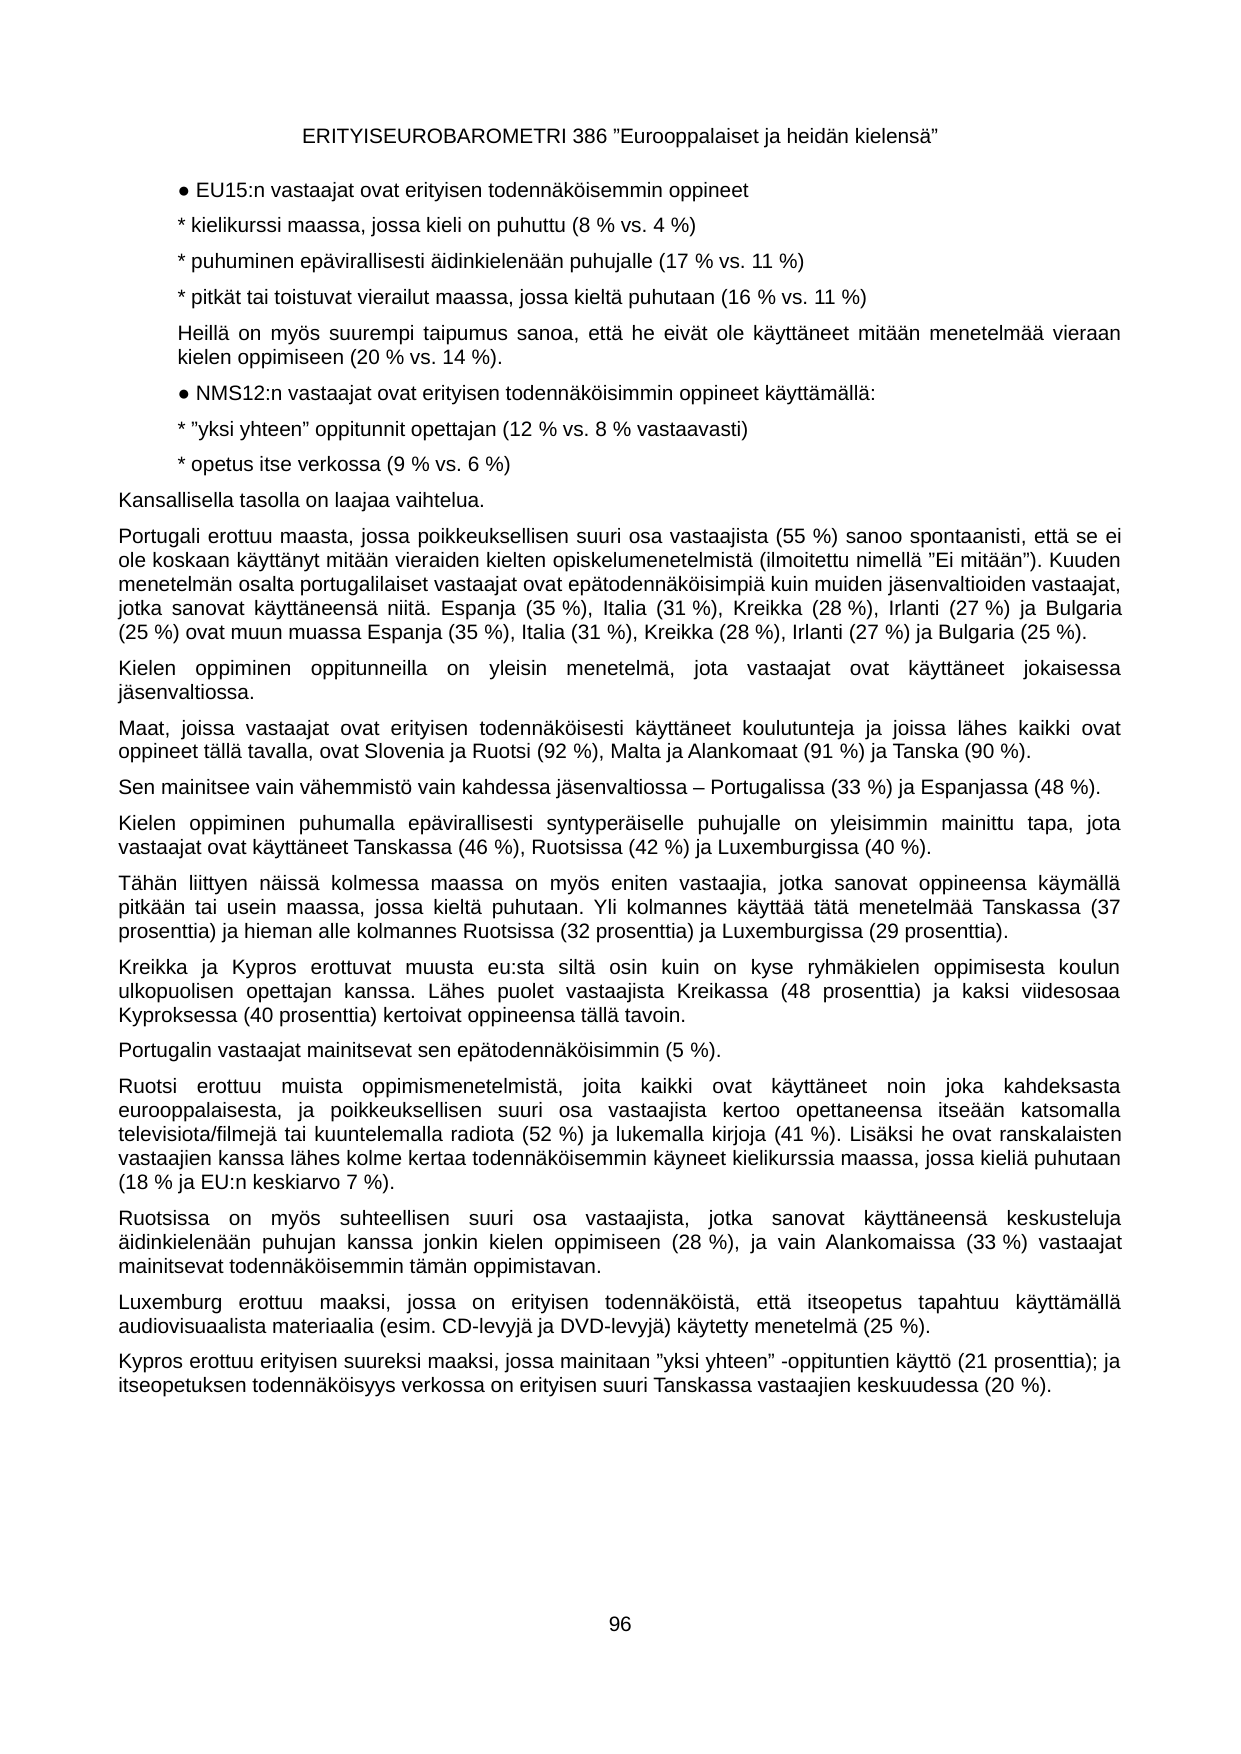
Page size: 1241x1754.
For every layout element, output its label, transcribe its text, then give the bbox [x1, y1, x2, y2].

text Heillä on myös suurempi taipumus sanoa, että he eivät ole käyttäneet mitään menetelmää vieraan kielen oppimiseen (20 % vs. 14 %). [177, 321, 1122, 369]
text Ruotsi erottuu muista oppimismenetelmistä, joita kaikki ovat käyttäneet noin joka kahdeksasta eurooppalaisesta, ja poikkeuksellisen suuri osa vastaajista kertoo opettaneensa itseään katsomalla televisiota/filmejä tai kuuntelemalla radiota (52 %) ja lukemalla kirjoja (41 %). Lisäksi he ovat ranskalaisten vastaajien kanssa lähes kolme kertaa todennäköisemmin käyneet kielikurssia maassa, jossa kieliä puhutaan (18 % ja EU:n keskiarvo 7 %). [118, 1074, 1122, 1194]
text Kansallisella tasolla on laajaa vaihtelua. [118, 488, 1122, 512]
text Kypros erottuu erityisen suureksi maaksi, jossa mainitaan ”yksi yhteen” -oppituntien käyttö (21 prosenttia); ja itseopetuksen todennäköisyys verkossa on erityisen suuri Tanskassa vastaajien keskuudessa (20 %). [118, 1349, 1122, 1397]
text ● EU15:n vastaajat ovat erityisen todennäköisemmin oppineet [177, 177, 1122, 201]
text Ruotsissa on myös suhteellisen suuri osa vastaajista, jotka sanovat käyttäneensä keskusteluja äidinkielenään puhujan kanssa jonkin kielen oppimiseen (28 %), ja vain Alankomaissa (33 %) vastaajat mainitsevat todennäköisemmin tämän oppimistavan. [118, 1206, 1122, 1278]
text Sen mainitsee vain vähemmistö vain kahdessa jäsenvaltiossa – Portugalissa (33 %) ja Espanjassa (48 %). [118, 775, 1122, 799]
text ● NMS12:n vastaajat ovat erityisen todennäköisimmin oppineet käyttämällä: [177, 381, 1122, 404]
text Maat, joissa vastaajat ovat erityisen todennäköisesti käyttäneet koulutunteja ja joissa lähes kaikki ovat oppineet tällä tavalla, ovat Slovenia ja Ruotsi (92 %), Malta ja Alankomaat (91 %) ja Tanska (90 %). [118, 715, 1122, 763]
text * opetus itse verkossa (9 % vs. 6 %) [177, 452, 1122, 476]
text Kielen oppiminen puhumalla epävirallisesti syntyperäiselle puhujalle on yleisimmin mainittu tapa, jota vastaajat ovat käyttäneet Tanskassa (46 %), Ruotsissa (42 %) ja Luxemburgissa (40 %). [118, 811, 1122, 859]
text Luxemburg erottuu maaksi, jossa on erityisen todennäköistä, että itseopetus tapahtuu käyttämällä audiovisuaalista materiaalia (esim. CD-levyjä ja DVD-levyjä) käytetty menetelmä (25 %). [118, 1289, 1122, 1337]
text * pitkät tai toistuvat vierailut maassa, jossa kieltä puhutaan (16 % vs. 11 %) [177, 285, 1122, 309]
text Portugali erottuu maasta, jossa poikkeuksellisen suuri osa vastaajista (55 %) sanoo spontaanisti, että se ei ole koskaan käyttänyt mitään vieraiden kielten opiskelumenetelmistä (ilmoitettu nimellä ”Ei mitään”). Kuuden menetelmän osalta portugalilaiset vastaajat ovat epätodennäköisimpiä kuin muiden jäsenvaltioiden vastaajat, jotka sanovat käyttäneensä niitä. Espanja (35 %), Italia (31 %), Kreikka (28 %), Irlanti (27 %) ja Bulgaria (25 %) ovat muun muassa Espanja (35 %), Italia (31 %), Kreikka (28 %), Irlanti (27 %) ja Bulgaria (25 %). [118, 524, 1122, 644]
text * puhuminen epävirallisesti äidinkielenään puhujalle (17 % vs. 11 %) [177, 249, 1122, 273]
text Kreikka ja Kypros erottuvat muusta eu:sta siltä osin kuin on kyse ryhmäkielen oppimisesta koulun ulkopuolisen opettajan kanssa. Lähes puolet vastaajista Kreikassa (48 prosenttia) ja kaksi viidesosaa Kyproksessa (40 prosenttia) kertoivat oppineensa tällä tavoin. [118, 954, 1122, 1026]
text * ”yksi yhteen” oppitunnit opettajan (12 % vs. 8 % vastaavasti) [177, 416, 1122, 440]
text Kielen oppiminen oppitunneilla on yleisin menetelmä, jota vastaajat ovat käyttäneet jokaisessa jäsenvaltiossa. [118, 656, 1122, 703]
text * kielikurssi maassa, jossa kieli on puhuttu (8 % vs. 4 %) [177, 213, 1122, 237]
text Portugalin vastaajat mainitsevat sen epätodennäköisimmin (5 %). [118, 1038, 1122, 1062]
text Tähän liittyen näissä kolmessa maassa on myös eniten vastaajia, jotka sanovat oppineensa käymällä pitkään tai usein maassa, jossa kieltä puhutaan. Yli kolmannes käyttää tätä menetelmää Tanskassa (37 prosenttia) ja hieman alle kolmannes Ruotsissa (32 prosenttia) ja Luxemburgissa (29 prosenttia). [118, 871, 1122, 943]
